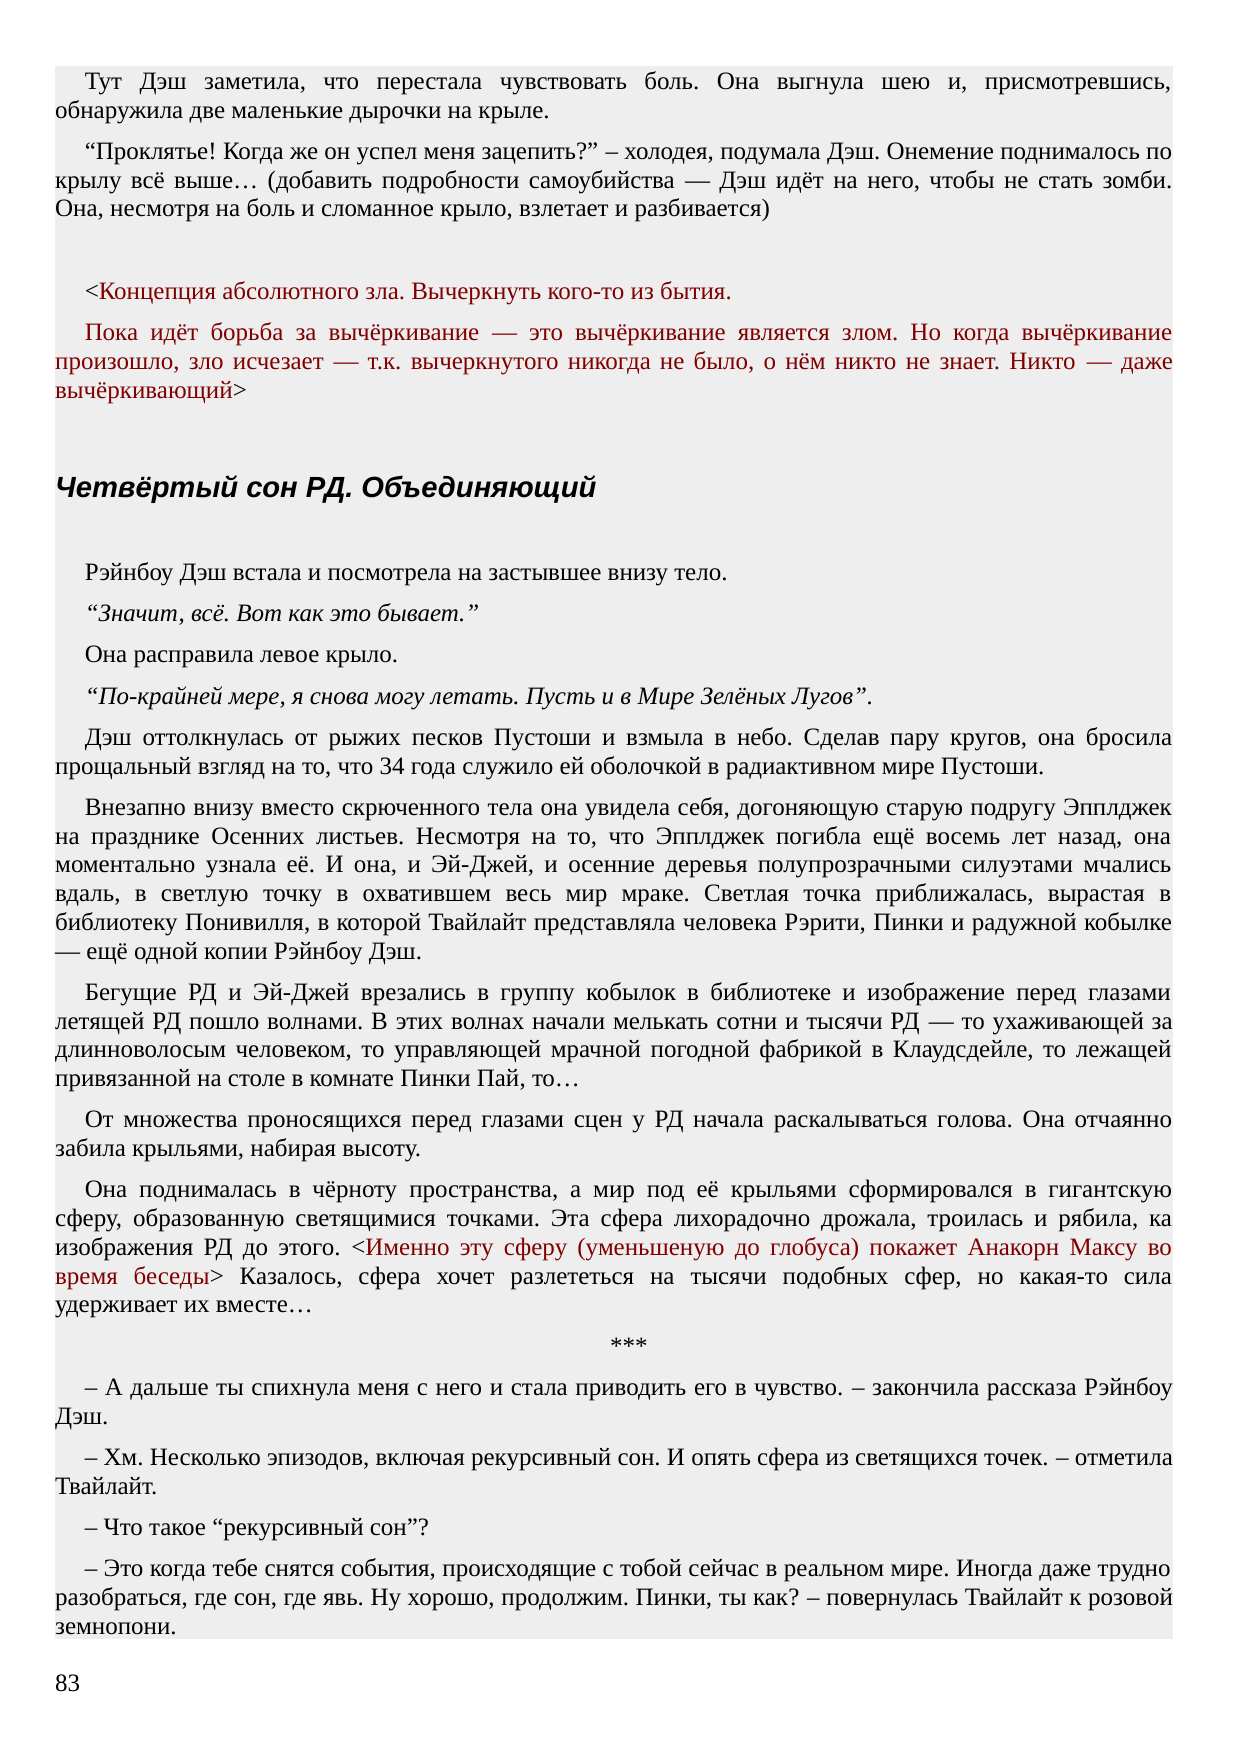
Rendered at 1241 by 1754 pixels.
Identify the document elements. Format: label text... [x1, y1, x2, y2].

text – А дальше ты спихнула меня с него и стала приводить его в чувство. – закончила рассказа Рэйнбоу Дэш. [55, 1372, 1173, 1429]
text – Это когда тебе снятся события, происходящие с тобой сейчас в реальном мире. Иногда даже трудно разобраться, где сон, где явь. Ну хорошо, продолжим. Пинки, ты как? – повернулась Твайлайт к розовой земнопони. [55, 1553, 1173, 1639]
text Дэш оттолкнулась от рыжих песков Пустоши и взмыла в небо. Сделав пару кругов, она бросила прощальный взгляд на то, что 34 года служило ей оболочкой в радиактивном мире Пустоши. [55, 722, 1173, 779]
subtitle Четвёртый сон РД. Объединяющий [55, 470, 1173, 503]
text Бегущие РД и Эй-Джей врезались в группу кобылок в библиотеке и изображение перед глазами летящей РД пошло волнами. В этих волнах начали мелькать сотни и тысячи РД — то ухаживающей за длинноволосым человеком, то управляющей мрачной погодной фабрикой в Клаудсдейле, то лежащей привязанной на столе в комнате Пинки Пай, то… [55, 977, 1173, 1092]
text Она поднималась в чёрноту пространства, а мир под её крыльями сформировался в гигантскую сферу, образованную светящимися точками. Эта сфера лихорадочно дрожала, троилась и рябила, ка изображения РД до этого. <Именно эту сферу (уменьшеную до глобуса) покажет Анакорн Максу во время беседы> Казалось, сфера хочет разлететься на тысячи подобных сфер, но какая-то сила удерживает их вместе… [55, 1174, 1173, 1318]
text Тут Дэш заметила, что перестала чувствовать боль. Она выгнула шею и, присмотревшись, обнаружила две маленькие дырочки на крыле. [55, 66, 1173, 123]
text *** [55, 1331, 1173, 1359]
text Пока идёт борьба за вычёркивание — это вычёркивание является злом. Но когда вычёркивание произошло, зло исчезает — т.к. вычеркнутого никогда не было, о нём никто не знает. Никто — даже вычёркивающий> [55, 317, 1173, 403]
text – Что такое “рекурсивный сон”? [55, 1512, 1173, 1541]
text Внезапно внизу вместо скрюченного тела она увидела себя, догоняющую старую подругу Эпплджек на празднике Осенних листьев. Несмотря на то, что Эпплджек погибла ещё восемь лет назад, она моментально узнала её. И она, и Эй-Джей, и осенние деревья полупрозрачными силуэтами мчались вдаль, в светлую точку в охватившем весь мир мраке. Светлая точка приближалась, вырастая в библиотеку Понивилля, в которой Твайлайт представляла человека Рэрити, Пинки и радужной кобылке — ещё одной копии Рэйнбоу Дэш. [55, 792, 1173, 964]
text Рэйнбоу Дэш встала и посмотрела на застывшее внизу тело. [55, 557, 1173, 586]
text “Проклятье! Когда же он успел меня зацепить?” – холодея, подумала Дэш. Онемение поднималось по крылу всё выше… (добавить подробности самоубийства — Дэш идёт на него, чтобы не стать зомби. Она, несмотря на боль и сломанное крыло, взлетает и разбивается) [55, 136, 1173, 222]
text “По-крайней мере, я снова могу летать. Пусть и в Мире Зелёных Лугов”. [55, 681, 1173, 709]
text От множества проносящихся перед глазами сцен у РД начала раскалываться голова. Она отчаянно забила крыльями, набирая высоту. [55, 1104, 1173, 1162]
text Она расправила левое крыло. [55, 639, 1173, 668]
text – Хм. Несколько эпизодов, включая рекурсивный сон. И опять сфера из светящихся точек. – отметила Твайлайт. [55, 1442, 1173, 1499]
text “Значит, всё. Вот как это бывает.” [55, 598, 1173, 627]
text <Концепция абсолютного зла. Вычеркнуть кого-то из бытия. [55, 276, 1173, 305]
